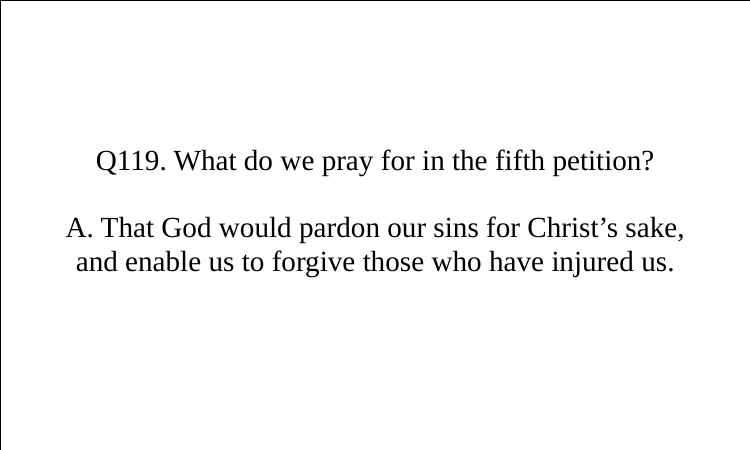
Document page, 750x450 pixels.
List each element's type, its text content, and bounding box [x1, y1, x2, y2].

text Q119. What do we pray for in the fifth petition? A. That God would pardon our sins for Christ’s sake, and enable us to forgive those who have injured us. [1, 9, 750, 277]
